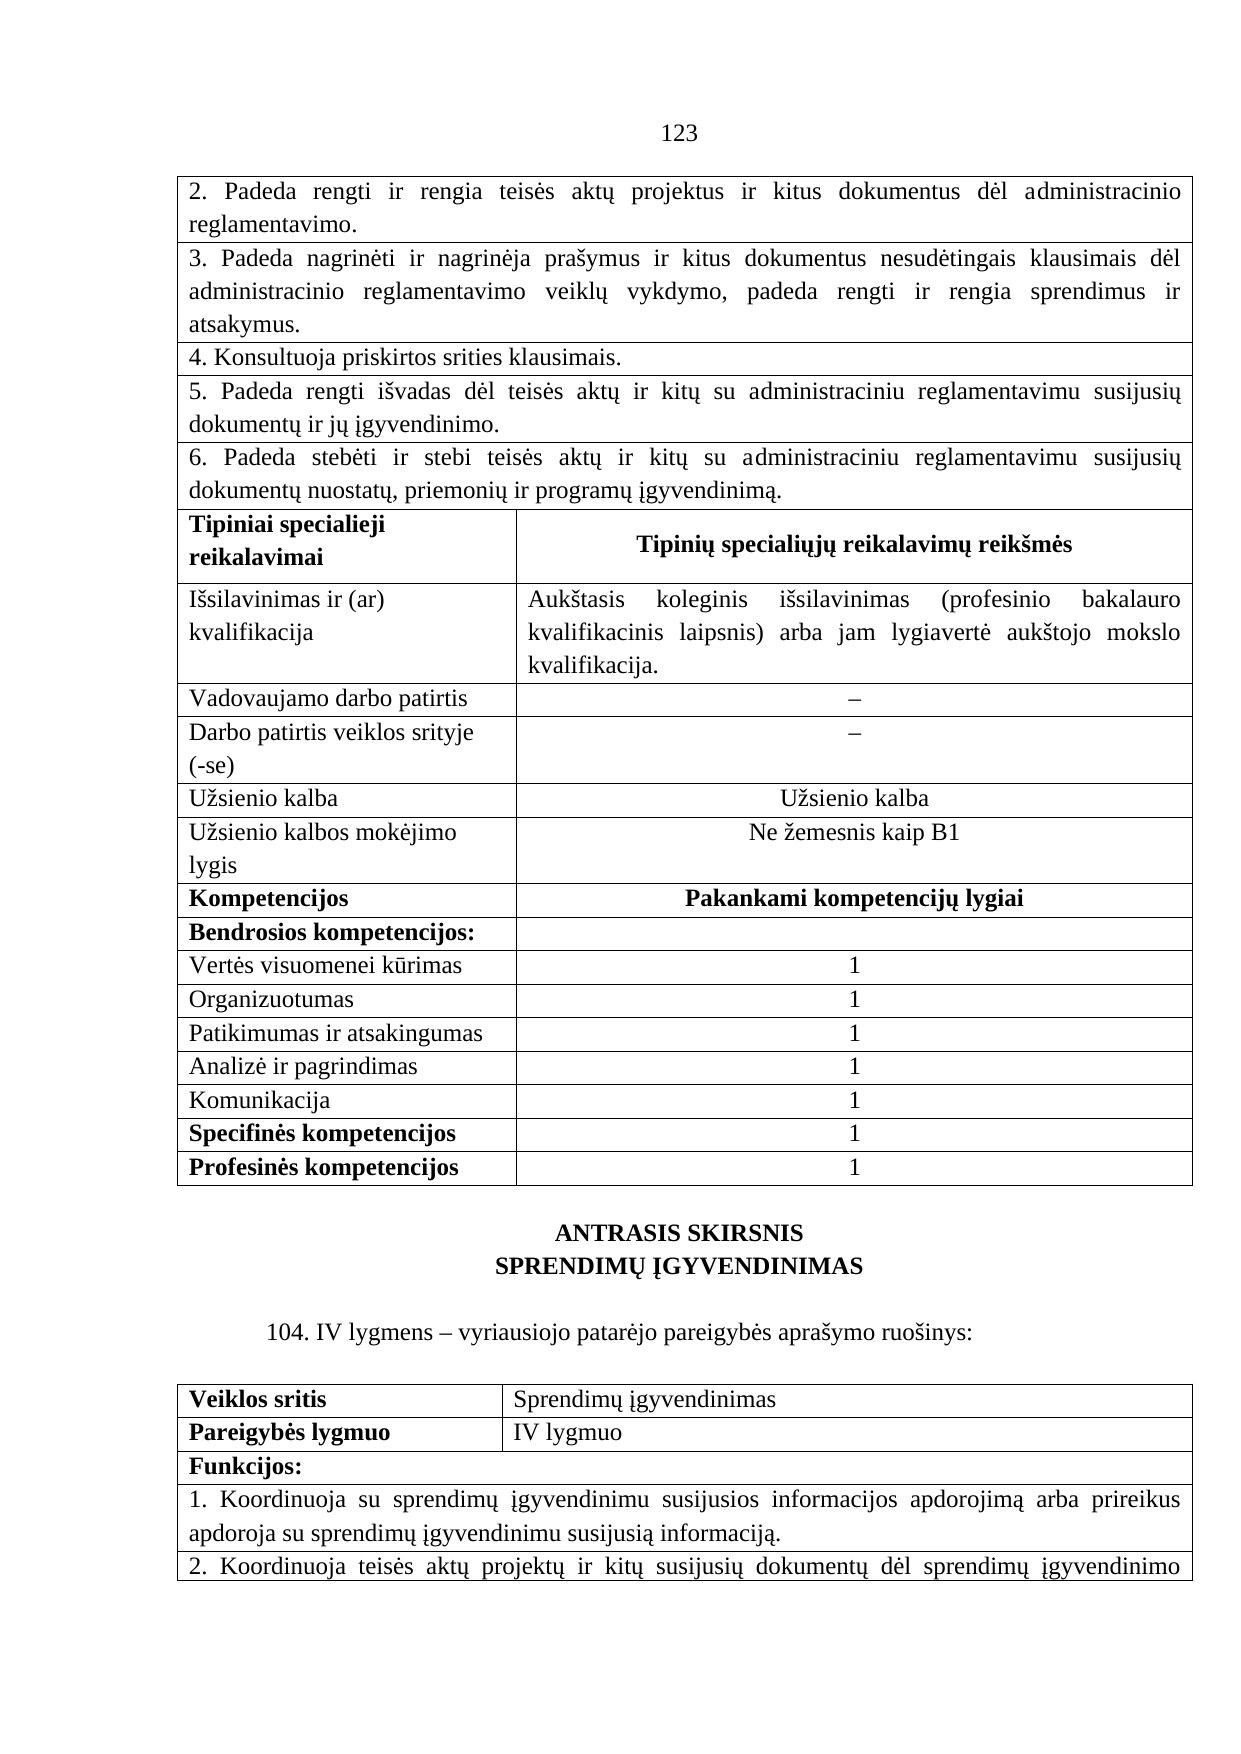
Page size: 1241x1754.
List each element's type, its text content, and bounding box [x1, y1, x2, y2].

table_cell Specifinės kompetencijos [178, 1119, 516, 1151]
table_cell IV lygmuo [503, 1418, 1192, 1451]
table_cell 1 [517, 1052, 1192, 1084]
table_cell Analizė ir pagrindimas [178, 1052, 516, 1084]
table_cell 1 [517, 1085, 1192, 1118]
table_header Veiklos sritis [178, 1385, 502, 1417]
text SPRENDIMŲ ĮGYVENDINIMAS [177, 1251, 1181, 1280]
table_cell 6. Padeda stebėti ir stebi teisės aktų ir kitų su administraciniu reglamentavimu susijusių dokumentų nuostatų, priemonių ir programų įgyvendinimą. [178, 443, 1192, 508]
table_cell 1 [517, 1018, 1192, 1051]
table_cell Vertės visuomenei kūrimas [178, 951, 516, 983]
table_cell 1. Koordinuoja su sprendimų įgyvendinimu susijusios informacijos apdorojimą arba prireikus apdoroja su sprendimų įgyvendinimu susijusią informaciją. [178, 1485, 1192, 1551]
table_cell – [517, 717, 1192, 783]
table_cell Pareigybės lygmuo [178, 1418, 502, 1451]
table_cell Kompetencijos [178, 884, 516, 916]
table_cell 4. Konsultuoja priskirtos srities klausimais. [178, 343, 1192, 375]
table_header Sprendimų įgyvendinimas [503, 1385, 1192, 1417]
table_cell [517, 918, 1192, 950]
table_cell Profesinės kompetencijos [178, 1152, 516, 1185]
table_cell 2. Padeda rengti ir rengia teisės aktų projektus ir kitus dokumentus dėl administracinio reglamentavimo. [178, 177, 1192, 242]
table_cell – [517, 684, 1192, 716]
table_cell Užsienio kalba [178, 784, 516, 816]
table_cell 3. Padeda nagrinėti ir nagrinėja prašymus ir kitus dokumentus nesudėtingais klausimais dėl administracinio reglamentavimo veiklų vykdymo, padeda rengti ir rengia sprendimus ir atsakymus. [178, 243, 1192, 342]
table_cell 1 [517, 985, 1192, 1017]
table_cell 1 [517, 1119, 1192, 1151]
table_cell 2. Koordinuoja teisės aktų projektų ir kitų susijusių dokumentų dėl sprendimų įgyvendinimo [178, 1552, 1192, 1580]
table_cell Vadovaujamo darbo patirtis [178, 684, 516, 716]
table_cell Bendrosios kompetencijos: [178, 918, 516, 950]
text ANTRASIS SKIRSNIS [177, 1218, 1181, 1247]
table_cell Funkcijos: [178, 1452, 1192, 1484]
table_cell Ne žemesnis kaip B1 [517, 818, 1192, 883]
table_cell Aukštasis koleginis išsilavinimas (profesinio bakalauro kvalifikacinis laipsnis) arba jam lygiavertė aukštojo mokslo kvalifikacija. [517, 584, 1192, 683]
table_cell 5. Padeda rengti išvadas dėl teisės aktų ir kitų su administraciniu reglamentavimu susijusių dokumentų ir jų įgyvendinimo. [178, 376, 1192, 442]
table_cell 1 [517, 1152, 1192, 1185]
table_cell Užsienio kalbos mokėjimo lygis [178, 818, 516, 883]
table_cell Tipinių specialiųjų reikalavimų reikšmės [517, 510, 1192, 583]
table_cell Patikimumas ir atsakingumas [178, 1018, 516, 1051]
table_cell Komunikacija [178, 1085, 516, 1118]
table_cell Organizuotumas [178, 985, 516, 1017]
table_cell Pakankami kompetencijų lygiai [517, 884, 1192, 916]
table_cell 1 [517, 951, 1192, 983]
table_cell Užsienio kalba [517, 784, 1192, 816]
text 104. IV lygmens – vyriausiojo patarėjo pareigybės aprašymo ruošinys: [177, 1317, 1181, 1346]
table_cell Tipiniai specialieji reikalavimai [178, 510, 516, 583]
table_cell Darbo patirtis veiklos srityje (-se) [178, 717, 516, 783]
table_cell Išsilavinimas ir (ar) kvalifikacija [178, 584, 516, 683]
